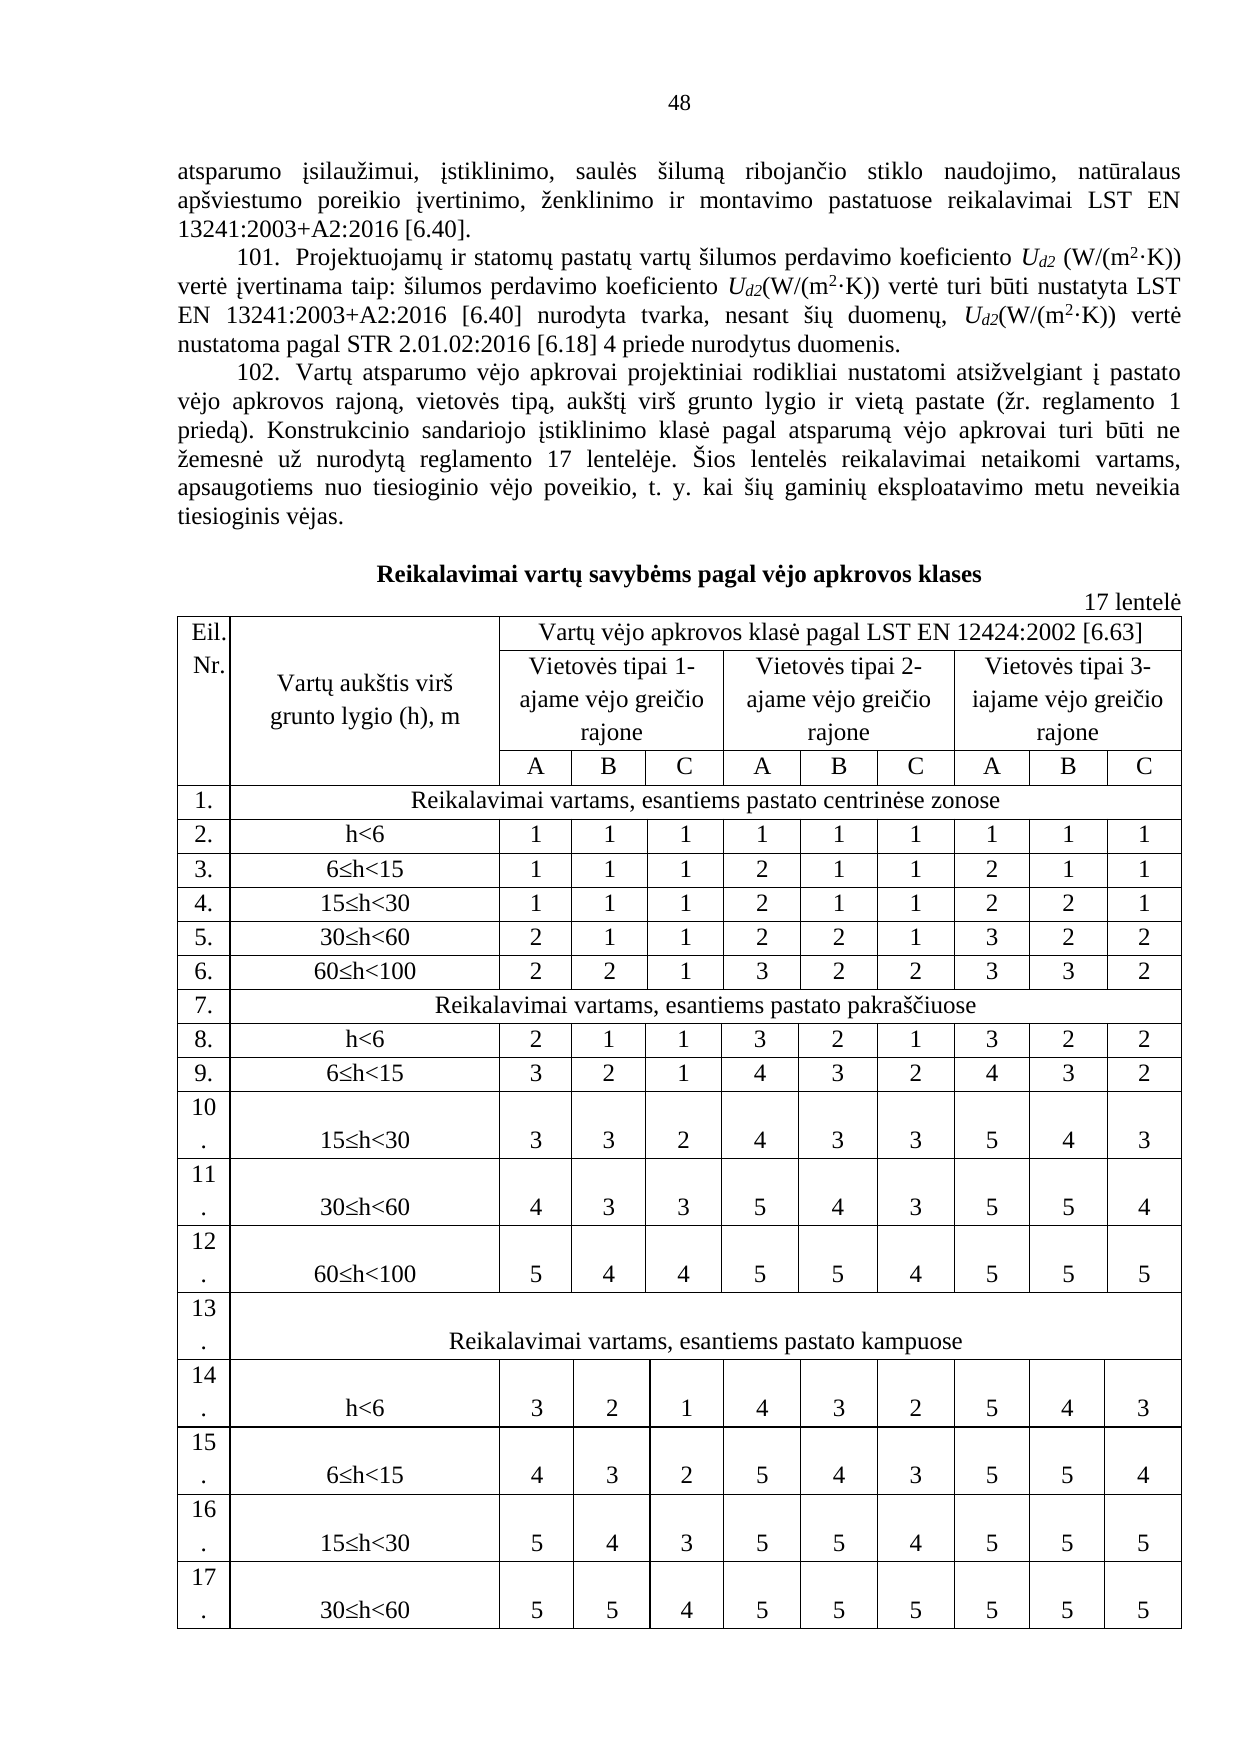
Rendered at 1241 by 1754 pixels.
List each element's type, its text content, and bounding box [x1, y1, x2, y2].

table_cell 3 [500, 1360, 573, 1426]
table_cell 2 [724, 854, 800, 887]
table_cell 17. [178, 1562, 229, 1628]
text 101. Projektuojamų ir statomų pastatų vartų šilumos perdavimo koeficiento Ud2 (W/(m2·K)) vertė įvertinama taip: šilumos perdavimo koeficiento Ud2(W/(m2·K)) vertė turi būti nustatyta LST EN 13241:2003+A2:2016 [6.40] nurodyta tvarka, nesant šių duomenų, Ud2(W/(m2·K)) vertė nustatoma pagal STR 2.01.02:2016 [6.18] 4 priede nurodytus duomenis. [177, 242, 1181, 357]
text 102. Vartų atsparumo vėjo apkrovai projektiniai rodikliai nustatomi atsižvelgiant į pastato vėjo apkrovos rajoną, vietovės tipą, aukštį virš grunto lygio ir vietą pastate (žr. reglamento 1 priedą). Konstrukcinio sandariojo įstiklinimo klasė pagal atsparumą vėjo apkrovai turi būti ne žemesnė už nurodytą reglamento 17 lentelėje. Šios lentelės reikalavimai netaikomi vartams, apsaugotiems nuo tiesioginio vėjo poveikio, t. y. kai šių gaminių eksploatavimo metu neveikia tiesioginis vėjas. [177, 357, 1181, 530]
table_cell 1 [648, 888, 723, 921]
table_cell 1 [648, 956, 723, 989]
table_cell 30≤h˂60 [231, 1159, 499, 1225]
table_cell 5 [955, 1360, 1029, 1426]
table_cell A [724, 751, 800, 784]
table_cell 2 [878, 1360, 954, 1426]
table_cell 4 [878, 1226, 954, 1292]
table_header Vartų aukštis virš grunto lygio (h), m [231, 617, 499, 784]
table_cell Vietovės tipai 3-iajame vėjo greičio rajone [955, 651, 1181, 750]
table_cell 1 [1108, 820, 1181, 853]
table_cell 3 [1108, 1092, 1181, 1158]
table_cell 2 [651, 1428, 723, 1493]
table_cell 2 [801, 922, 877, 955]
table_cell 5 [955, 1159, 1029, 1225]
table_cell 1 [500, 888, 571, 921]
table_cell 4 [572, 1226, 645, 1292]
table_cell 5 [878, 1562, 954, 1628]
table_cell 5 [500, 1562, 573, 1628]
table_cell 3 [1105, 1360, 1181, 1426]
table_cell 1 [878, 820, 954, 853]
table_cell 1 [801, 854, 877, 887]
table_cell 15≤h˂30 [231, 1495, 499, 1561]
table_header Eil. Nr. [178, 617, 229, 784]
table_cell 1 [572, 820, 647, 853]
table_cell 3 [878, 1159, 954, 1225]
table_cell C [646, 751, 723, 784]
table_cell 8. [178, 1024, 229, 1057]
table_cell 1 [801, 820, 877, 853]
table_cell 7. [178, 990, 229, 1023]
table_cell 2 [574, 1360, 649, 1426]
table_cell A [500, 751, 571, 784]
table_cell 5 [955, 1495, 1029, 1561]
table_cell 5 [1030, 1495, 1104, 1561]
table_cell 1 [1030, 820, 1107, 853]
table_cell 3 [1030, 1058, 1107, 1091]
table_cell 1 [878, 922, 954, 955]
table_cell B [1030, 751, 1107, 784]
table_cell 5 [799, 1226, 877, 1292]
table_cell 4 [799, 1159, 877, 1225]
table_cell 2 [724, 922, 800, 955]
table_cell 2. [178, 820, 229, 853]
table_cell 1 [572, 854, 647, 887]
table_cell 4 [651, 1562, 723, 1628]
table_cell 11. [178, 1159, 229, 1225]
table_cell 5 [1030, 1226, 1107, 1292]
table_cell 4 [801, 1428, 877, 1493]
table_cell 2 [878, 956, 954, 989]
table_cell 2 [500, 1024, 571, 1057]
table_cell 3 [572, 1159, 645, 1225]
table_cell 6≤h˂15 [231, 854, 499, 887]
table_cell 4 [500, 1428, 573, 1493]
table_cell 1 [1108, 854, 1181, 887]
table_cell 1 [1108, 888, 1181, 921]
table_cell 1 [878, 854, 954, 887]
table_cell A [955, 751, 1029, 784]
table_cell h˂6 [231, 1360, 499, 1426]
table_cell 3 [955, 922, 1029, 955]
table_cell 30≤h˂60 [231, 1562, 499, 1628]
table_cell 4. [178, 888, 229, 921]
table_cell 4 [878, 1495, 954, 1561]
table_cell Reikalavimai vartams, esantiems pastato kampuose [231, 1293, 1181, 1359]
table_cell 1 [648, 854, 723, 887]
table_cell 1 [572, 888, 647, 921]
table_cell 4 [1105, 1428, 1181, 1493]
table_cell 1 [955, 820, 1029, 853]
table_cell 3 [500, 1058, 571, 1091]
table_cell 2 [1108, 1058, 1181, 1091]
table_cell 1. [178, 786, 229, 818]
table_cell 1 [500, 854, 571, 887]
table_cell 3 [724, 956, 800, 989]
table_cell 60≤h˂100 [231, 1226, 499, 1292]
table_cell Vietovės tipai 1-ajame vėjo greičio rajone [500, 651, 723, 750]
table_cell 5 [722, 1159, 798, 1225]
table_cell 5 [722, 1226, 798, 1292]
table_cell 1 [500, 820, 571, 853]
table_cell 3 [801, 1360, 877, 1426]
table_cell 15≤h˂30 [231, 1092, 499, 1158]
table_cell 16. [178, 1495, 229, 1561]
table_cell 2 [1030, 922, 1107, 955]
table_cell 5 [574, 1562, 649, 1628]
table_cell 60≤h˂100 [231, 956, 499, 989]
table_cell 2 [1030, 888, 1107, 921]
text atsparumo įsilaužimui, įstiklinimo, saulės šilumą ribojančio stiklo naudojimo, natūralaus apšviestumo poreikio įvertinimo, ženklinimo ir montavimo pastatuose reikalavimai LST EN 13241:2003+A2:2016 [6.40]. [177, 156, 1181, 242]
table_cell C [878, 751, 954, 784]
table_cell 4 [1108, 1159, 1181, 1225]
table_cell 5 [801, 1495, 877, 1561]
table_cell 3 [500, 1092, 571, 1158]
table_cell 3 [572, 1092, 645, 1158]
table_cell 3 [1030, 956, 1107, 989]
table_cell 3 [646, 1159, 721, 1225]
table_cell 4 [500, 1159, 571, 1225]
text 17 lentelė [177, 587, 1181, 616]
table_cell 6. [178, 956, 229, 989]
table_cell Reikalavimai vartams, esantiems pastato pakraščiuose [231, 990, 1181, 1023]
table_cell 2 [878, 1058, 954, 1091]
table_cell 5 [1108, 1226, 1181, 1292]
table_cell 2 [1108, 1024, 1181, 1057]
table_cell 2 [572, 956, 647, 989]
table_cell B [801, 751, 877, 784]
table_cell 4 [646, 1226, 721, 1292]
table_cell 5 [500, 1495, 573, 1561]
table_cell 2 [500, 956, 571, 989]
table_cell 2 [799, 1024, 877, 1057]
table_cell 2 [500, 922, 571, 955]
table_cell 10. [178, 1092, 229, 1158]
table_cell 2 [955, 888, 1029, 921]
table_cell 3 [651, 1495, 723, 1561]
table_cell 2 [1108, 956, 1181, 989]
table_cell 4 [722, 1092, 798, 1158]
table_cell 5 [724, 1562, 800, 1628]
table_cell 5 [955, 1428, 1029, 1493]
table_cell Reikalavimai vartams, esantiems pastato centrinėse zonose [231, 786, 1181, 818]
table_cell 1 [801, 888, 877, 921]
table_cell 4 [724, 1360, 800, 1426]
table_cell 1 [724, 820, 800, 853]
table_cell 15≤h˂30 [231, 888, 499, 921]
table_cell 15. [178, 1428, 229, 1493]
table_cell 6≤h˂15 [231, 1058, 499, 1091]
table_cell 4 [722, 1058, 798, 1091]
table_cell 1 [878, 1024, 954, 1057]
table_cell 5 [801, 1562, 877, 1628]
table_cell 1 [648, 922, 723, 955]
table_cell 4 [955, 1058, 1029, 1091]
table_cell 3 [955, 1024, 1029, 1057]
table_cell h˂6 [231, 820, 499, 853]
table_cell 9. [178, 1058, 229, 1091]
table_cell h˂6 [231, 1024, 499, 1057]
table_cell 3 [574, 1428, 649, 1493]
table_cell 13. [178, 1293, 229, 1359]
table_cell 1 [646, 1058, 721, 1091]
table_cell 2 [955, 854, 1029, 887]
table_cell 2 [646, 1092, 721, 1158]
table_cell 5 [955, 1226, 1029, 1292]
table_cell 1 [878, 888, 954, 921]
table_cell 2 [1108, 922, 1181, 955]
table_cell 5 [1030, 1159, 1107, 1225]
table_cell 2 [572, 1058, 645, 1091]
table_cell 5 [955, 1092, 1029, 1158]
table_cell 5 [1030, 1428, 1104, 1493]
table_header Vartų vėjo apkrovos klasė pagal LST EN 12424:2002 [6.63] [500, 617, 1181, 650]
table_cell 3 [878, 1092, 954, 1158]
table_cell 2 [801, 956, 877, 989]
table_cell 2 [724, 888, 800, 921]
table_cell 5 [500, 1226, 571, 1292]
table_cell 3 [955, 956, 1029, 989]
table_cell 5 [724, 1428, 800, 1493]
table_cell 2 [1030, 1024, 1107, 1057]
table_cell 12. [178, 1226, 229, 1292]
table_cell 6≤h˂15 [231, 1428, 499, 1493]
table_cell 3 [799, 1092, 877, 1158]
table_cell 1 [572, 1024, 645, 1057]
table_cell 4 [1030, 1360, 1104, 1426]
table_cell 5 [955, 1562, 1029, 1628]
table_cell 1 [648, 820, 723, 853]
table_cell 4 [1030, 1092, 1107, 1158]
table_cell 5 [1030, 1562, 1104, 1628]
table_cell 30≤h˂60 [231, 922, 499, 955]
table_cell 5. [178, 922, 229, 955]
table_cell C [1108, 751, 1181, 784]
table_cell Vietovės tipai 2-ajame vėjo greičio rajone [724, 651, 954, 750]
table_cell 3 [878, 1428, 954, 1493]
table_cell 5 [1105, 1562, 1181, 1628]
table_cell 3. [178, 854, 229, 887]
table_cell 1 [1030, 854, 1107, 887]
table_cell 14. [178, 1360, 229, 1426]
text Reikalavimai vartų savybėms pagal vėjo apkrovos klases [177, 559, 1181, 587]
table_cell 3 [722, 1024, 798, 1057]
table_cell 1 [646, 1024, 721, 1057]
table_cell 1 [651, 1360, 723, 1426]
table_cell 1 [572, 922, 647, 955]
table_cell B [572, 751, 645, 784]
table_cell 5 [1105, 1495, 1181, 1561]
table_cell 3 [799, 1058, 877, 1091]
table_cell 5 [724, 1495, 800, 1561]
table_cell 4 [574, 1495, 649, 1561]
